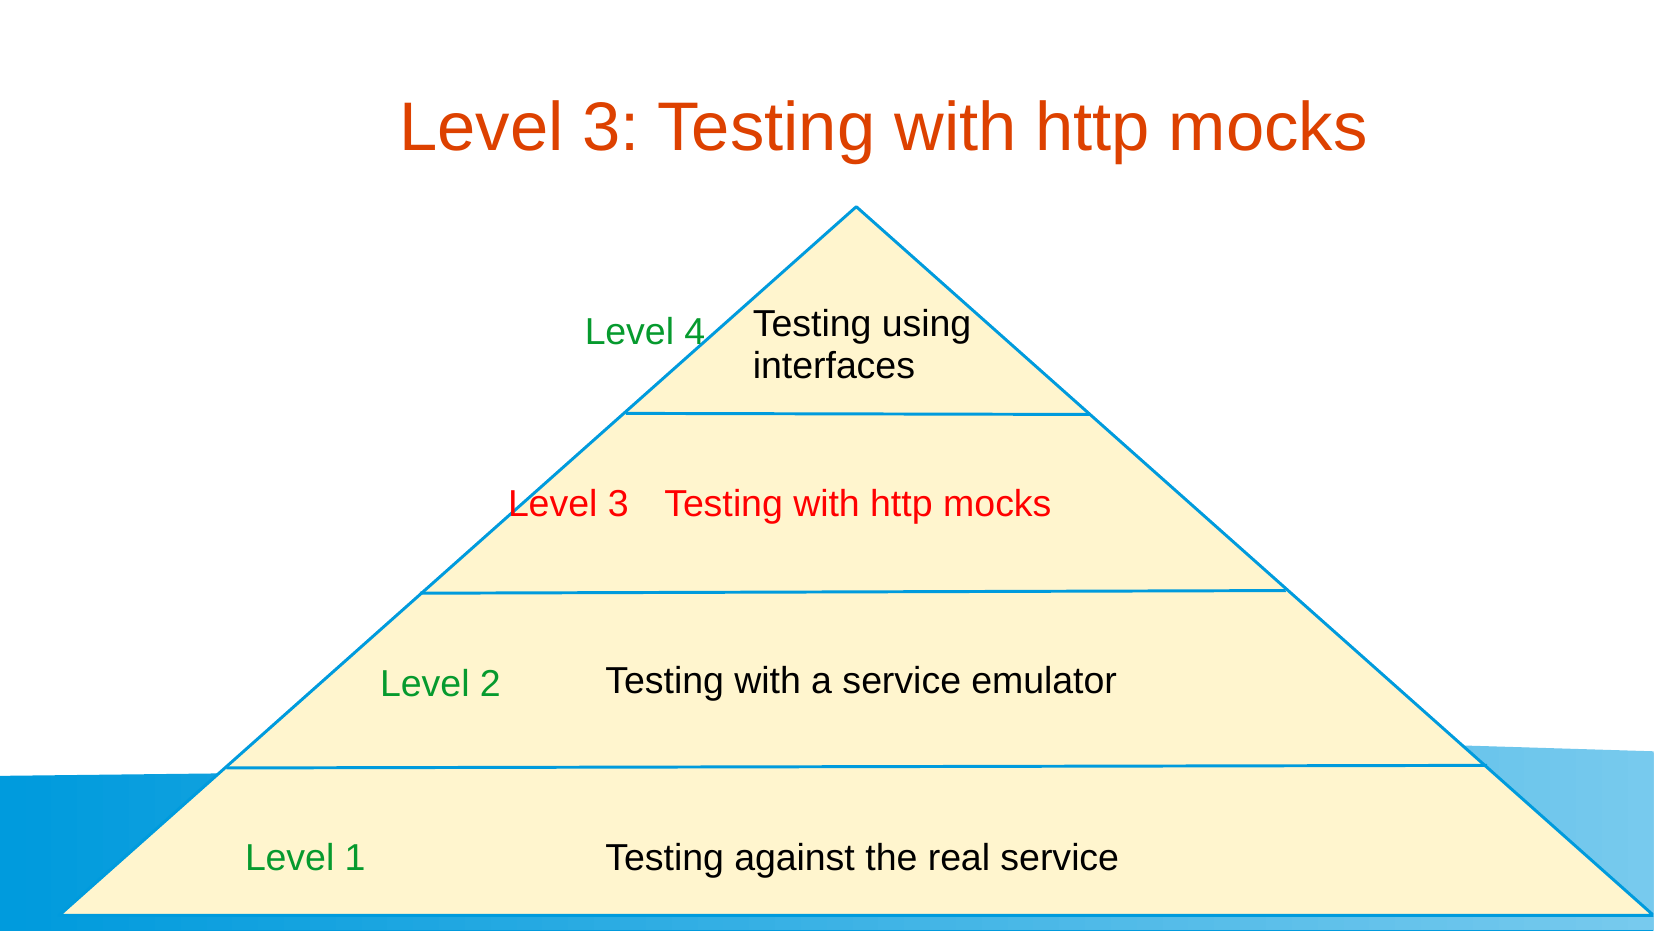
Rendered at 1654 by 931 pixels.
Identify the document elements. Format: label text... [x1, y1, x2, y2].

text_box Testing using interfaces [738, 295, 1182, 395]
text_box [227, 412, 1483, 766]
title Level 3: Testing with http mocks [145, 37, 1622, 216]
text_box [756, 206, 956, 295]
text_box Level 2 [365, 655, 522, 713]
text_box [59, 767, 1654, 916]
text_box Level 4 [570, 303, 727, 361]
text_box Level 3 [493, 474, 650, 532]
text_box Level 1 [230, 829, 387, 886]
text_box Testing with a service emulator [590, 651, 1211, 709]
text_box [626, 311, 1088, 412]
text_box Testing against the real service [590, 829, 1211, 886]
text_box Testing with http mocks [650, 474, 1093, 532]
